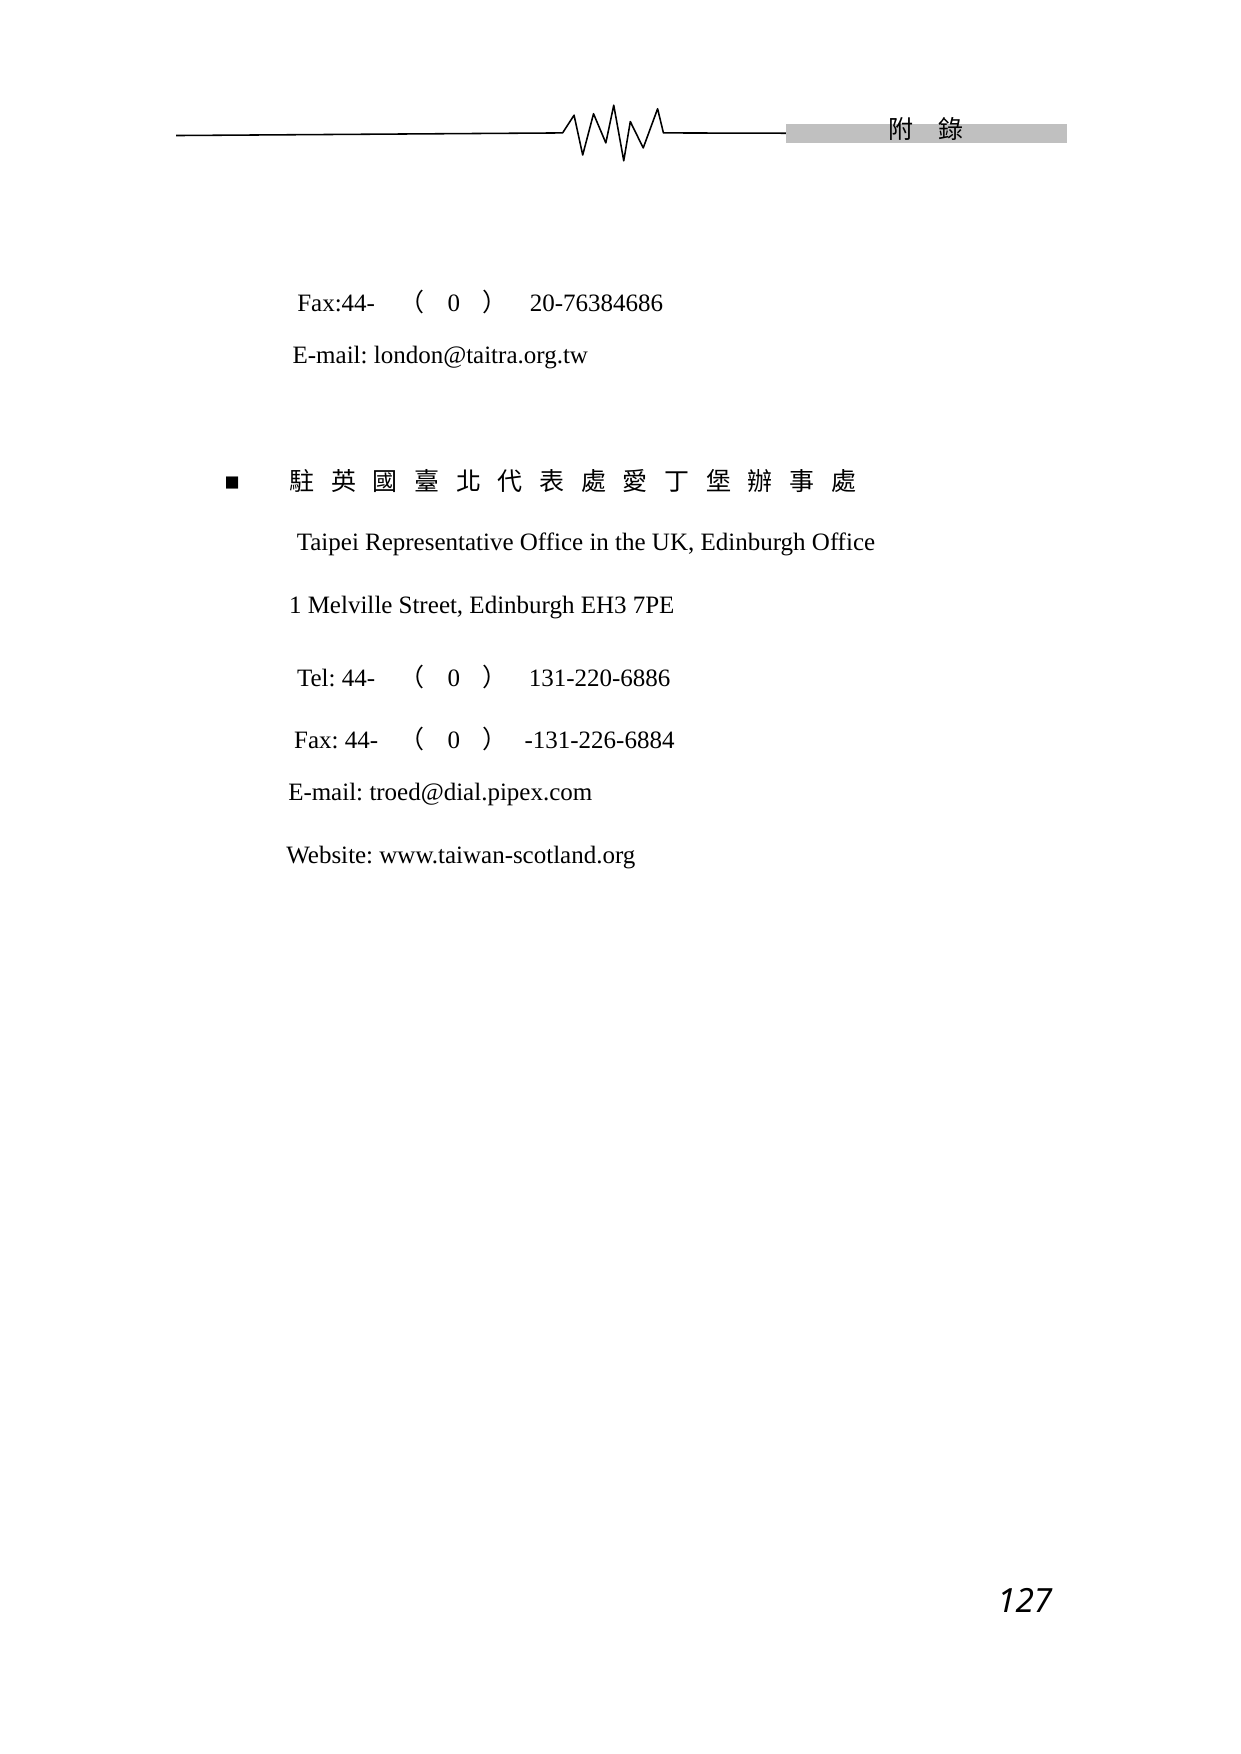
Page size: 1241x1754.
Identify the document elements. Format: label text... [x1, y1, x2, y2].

text Taipei Representative Office in the UK, Edinburgh Office [207, 500, 1058, 563]
text E-mail: london@taitra.org.tw [207, 313, 1058, 375]
text E-mail: troed@dial.pipex.com [207, 750, 1058, 813]
text 1 Melville Street, Edinburgh EH3 7PE [207, 563, 1058, 625]
text Website: www.taiwan-scotland.org [207, 813, 1058, 875]
text Fax: 44-（0）-131-226-6884 [207, 688, 1058, 750]
text ■ 駐英國臺北代表處愛丁堡辦事處 [207, 438, 1058, 500]
text Fax:44-（0）20-76384686 [207, 250, 1058, 313]
text Tel: 44-（0）131-220-6886 [207, 625, 1058, 688]
